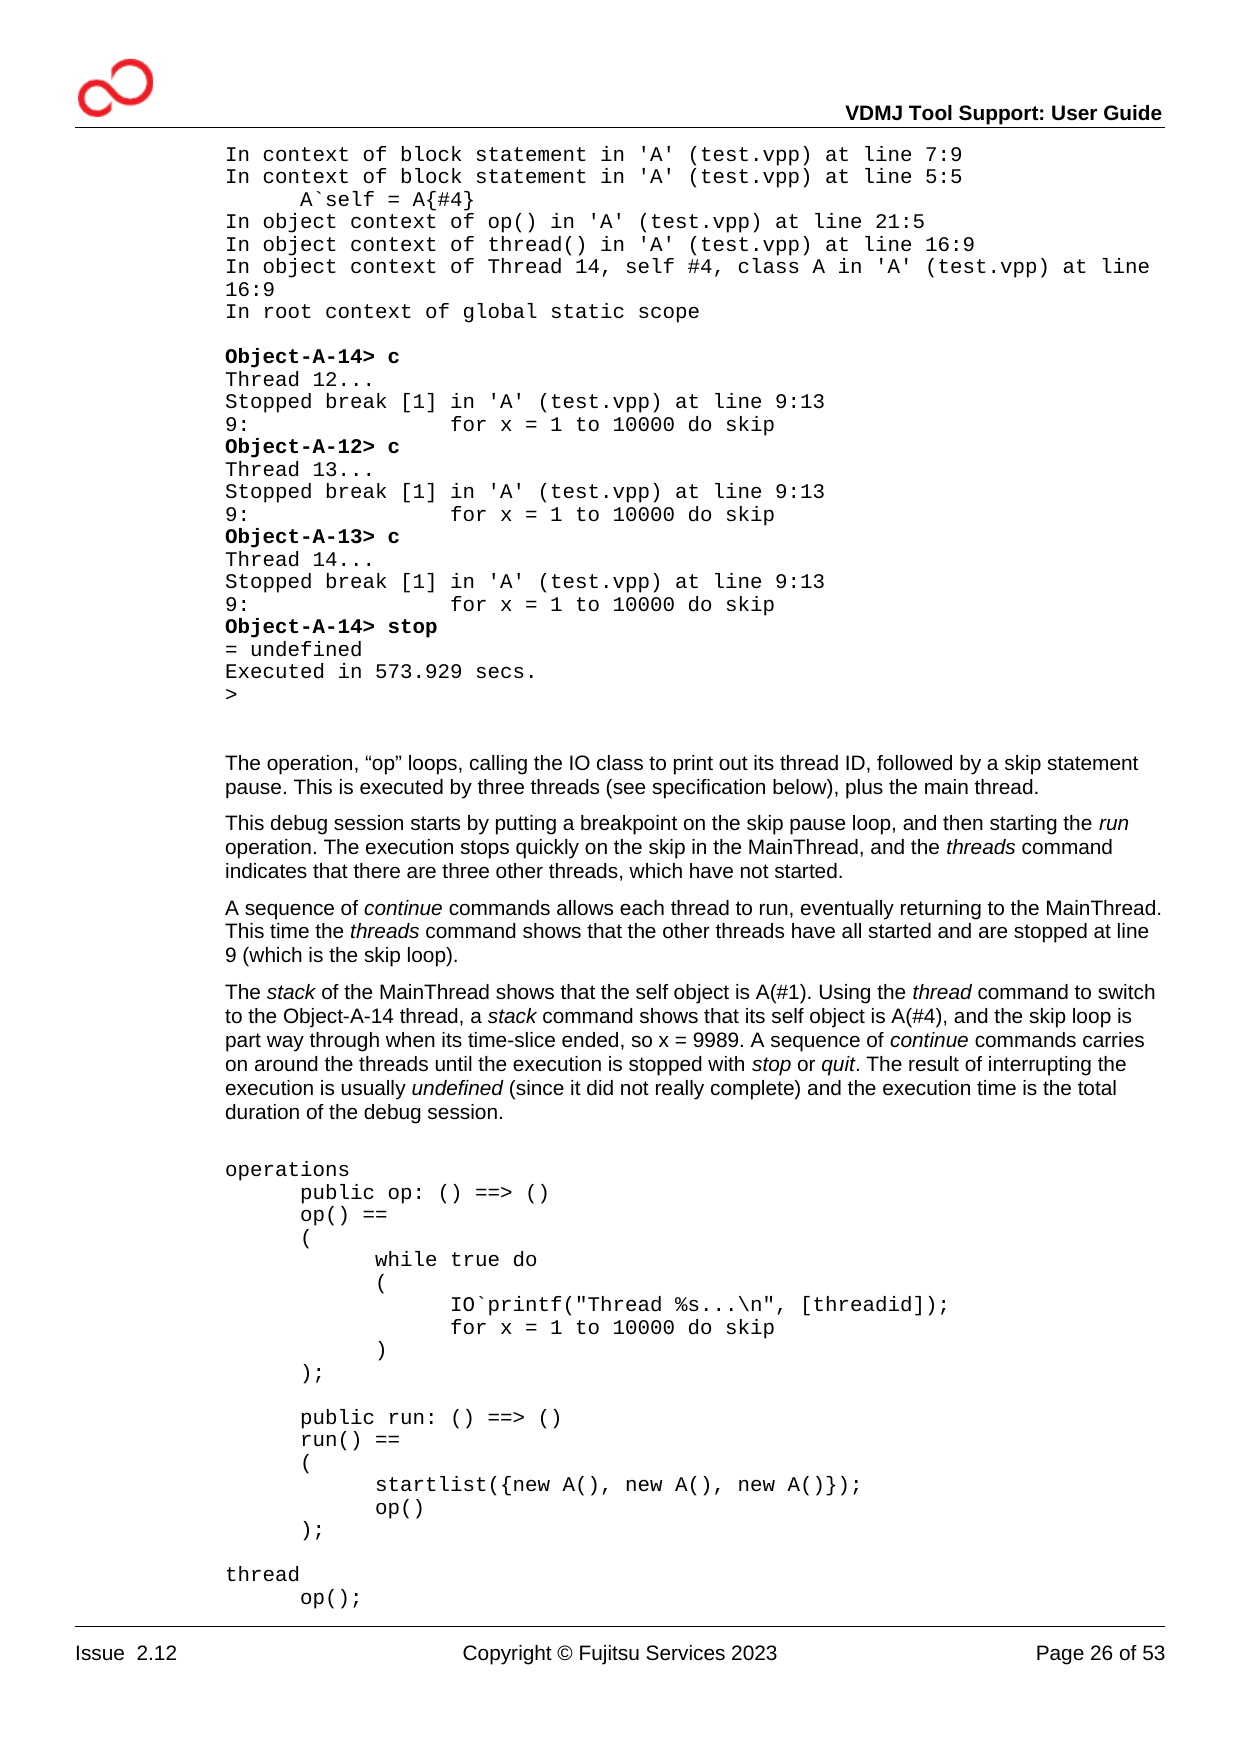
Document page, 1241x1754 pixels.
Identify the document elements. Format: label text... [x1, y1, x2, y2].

picture [78, 52, 153, 127]
text Thread 12... [225, 368, 1165, 391]
text op() [225, 1496, 1165, 1519]
text ); [225, 1361, 1165, 1384]
text Stopped break [1] in 'A' (test.vpp) at line 9:13 [225, 391, 1165, 413]
text = undefined [225, 638, 1165, 661]
text In object context of op() in 'A' (test.vpp) at line 21:5 [225, 211, 1165, 233]
text ( [225, 1226, 1165, 1249]
text op(); [225, 1586, 1165, 1609]
text The operation, “op” loops, calling the IO class to print out its thread ID, followed by a skip statement pause. This is executed by three threads (see specification below), plus the main thread. [225, 751, 1165, 799]
text Thread 13... [225, 458, 1165, 481]
text run() == [225, 1429, 1165, 1451]
text > [225, 683, 1165, 706]
text Object-A-14> stop [225, 616, 1165, 638]
text 9: for x = 1 to 10000 do skip [225, 503, 1165, 526]
text Stopped break [1] in 'A' (test.vpp) at line 9:13 [225, 481, 1165, 503]
text ) [225, 1339, 1165, 1361]
text startlist({new A(), new A(), new A()}); [225, 1474, 1165, 1496]
text 9: for x = 1 to 10000 do skip [225, 593, 1165, 616]
text In root context of global static scope [225, 301, 1165, 323]
text This debug session starts by putting a breakpoint on the skip pause loop, and then starting the run operation. The execution stops quickly on the skip in the MainThread, and the threads command indicates that there are three other threads, which have not started. [225, 811, 1165, 883]
text Stopped break [1] in 'A' (test.vpp) at line 9:13 [225, 571, 1165, 593]
text ( [225, 1451, 1165, 1474]
text IO`printf("Thread %s...\n", [threadid]); [225, 1294, 1165, 1316]
text In context of block statement in 'A' (test.vpp) at line 7:9 [225, 143, 1165, 166]
text public op: () ==> () [225, 1181, 1165, 1204]
text Executed in 573.929 secs. [225, 661, 1165, 683]
text op() == [225, 1204, 1165, 1226]
text A`self = A{#4} [225, 188, 1165, 211]
text A sequence of continue commands allows each thread to run, eventually returning to the MainThread. This time the threads command shows that the other threads have all started and are stopped at line 9 (which is the skip loop). [225, 896, 1165, 968]
text ); [225, 1519, 1165, 1541]
text ( [225, 1271, 1165, 1294]
text for x = 1 to 10000 do skip [225, 1316, 1165, 1339]
text 9: for x = 1 to 10000 do skip [225, 413, 1165, 436]
text while true do [225, 1249, 1165, 1271]
text Thread 14... [225, 548, 1165, 571]
text In object context of Thread 14, self #4, class A in 'A' (test.vpp) at line 16:9 [225, 256, 1165, 301]
text operations [225, 1159, 1165, 1181]
text Object-A-12> c [225, 436, 1165, 458]
text thread [225, 1564, 1165, 1586]
text Object-A-13> c [225, 526, 1165, 548]
text The stack of the MainThread shows that the self object is A(#1). Using the thread command to switch to the Object-A-14 thread, a stack command shows that its self object is A(#4), and the skip loop is part way through when its time-slice ended, so x = 9989. A sequence of continue commands carries on around the threads until the execution is stopped with stop or quit. The result of interrupting the execution is usually undefined (since it did not really complete) and the execution time is the total duration of the debug session. [225, 980, 1165, 1124]
text Object-A-14> c [225, 346, 1165, 368]
text In context of block statement in 'A' (test.vpp) at line 5:5 [225, 166, 1165, 188]
text public run: () ==> () [225, 1406, 1165, 1429]
text In object context of thread() in 'A' (test.vpp) at line 16:9 [225, 233, 1165, 256]
